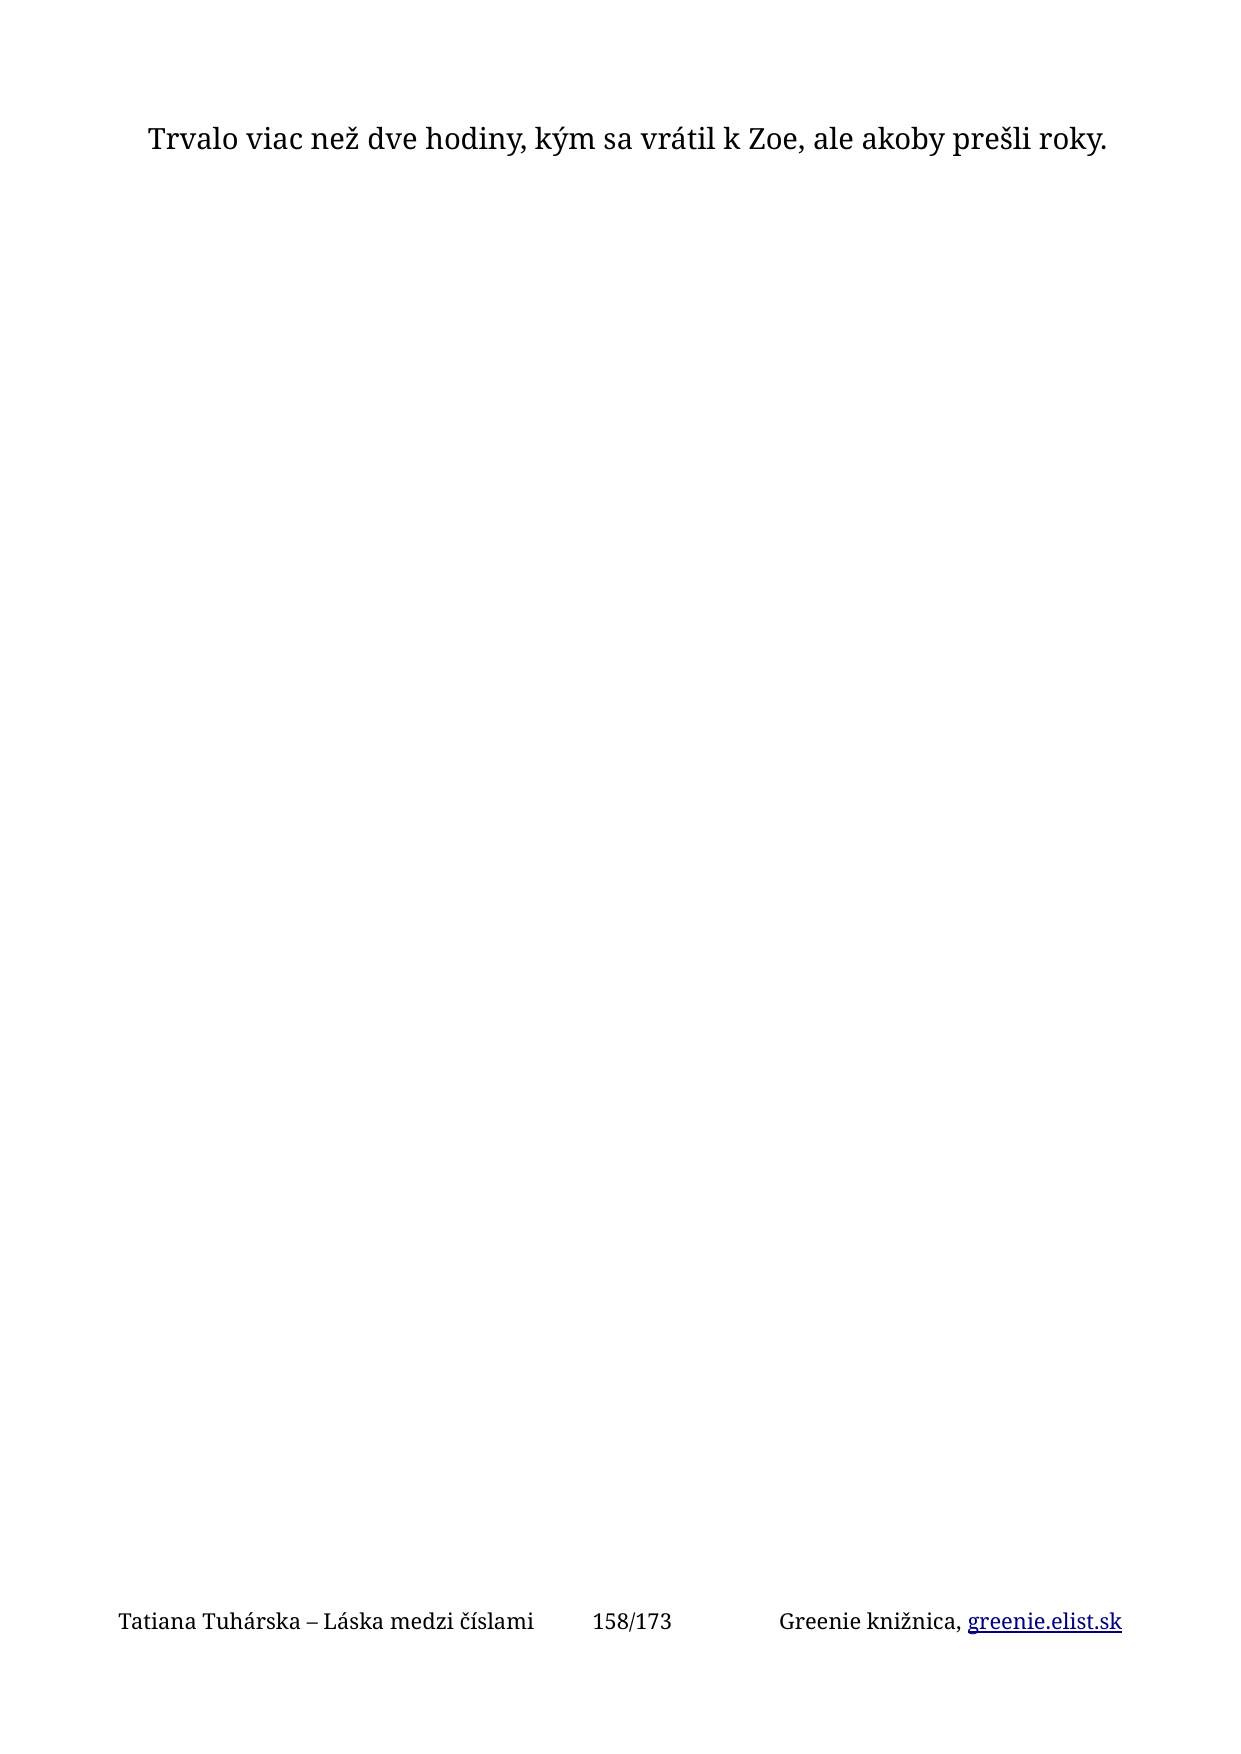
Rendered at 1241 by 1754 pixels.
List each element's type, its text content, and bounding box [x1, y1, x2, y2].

text Trvalo viac než dve hodiny, kým sa vrátil k Zoe, ale akoby prešli roky. [118, 118, 1122, 158]
